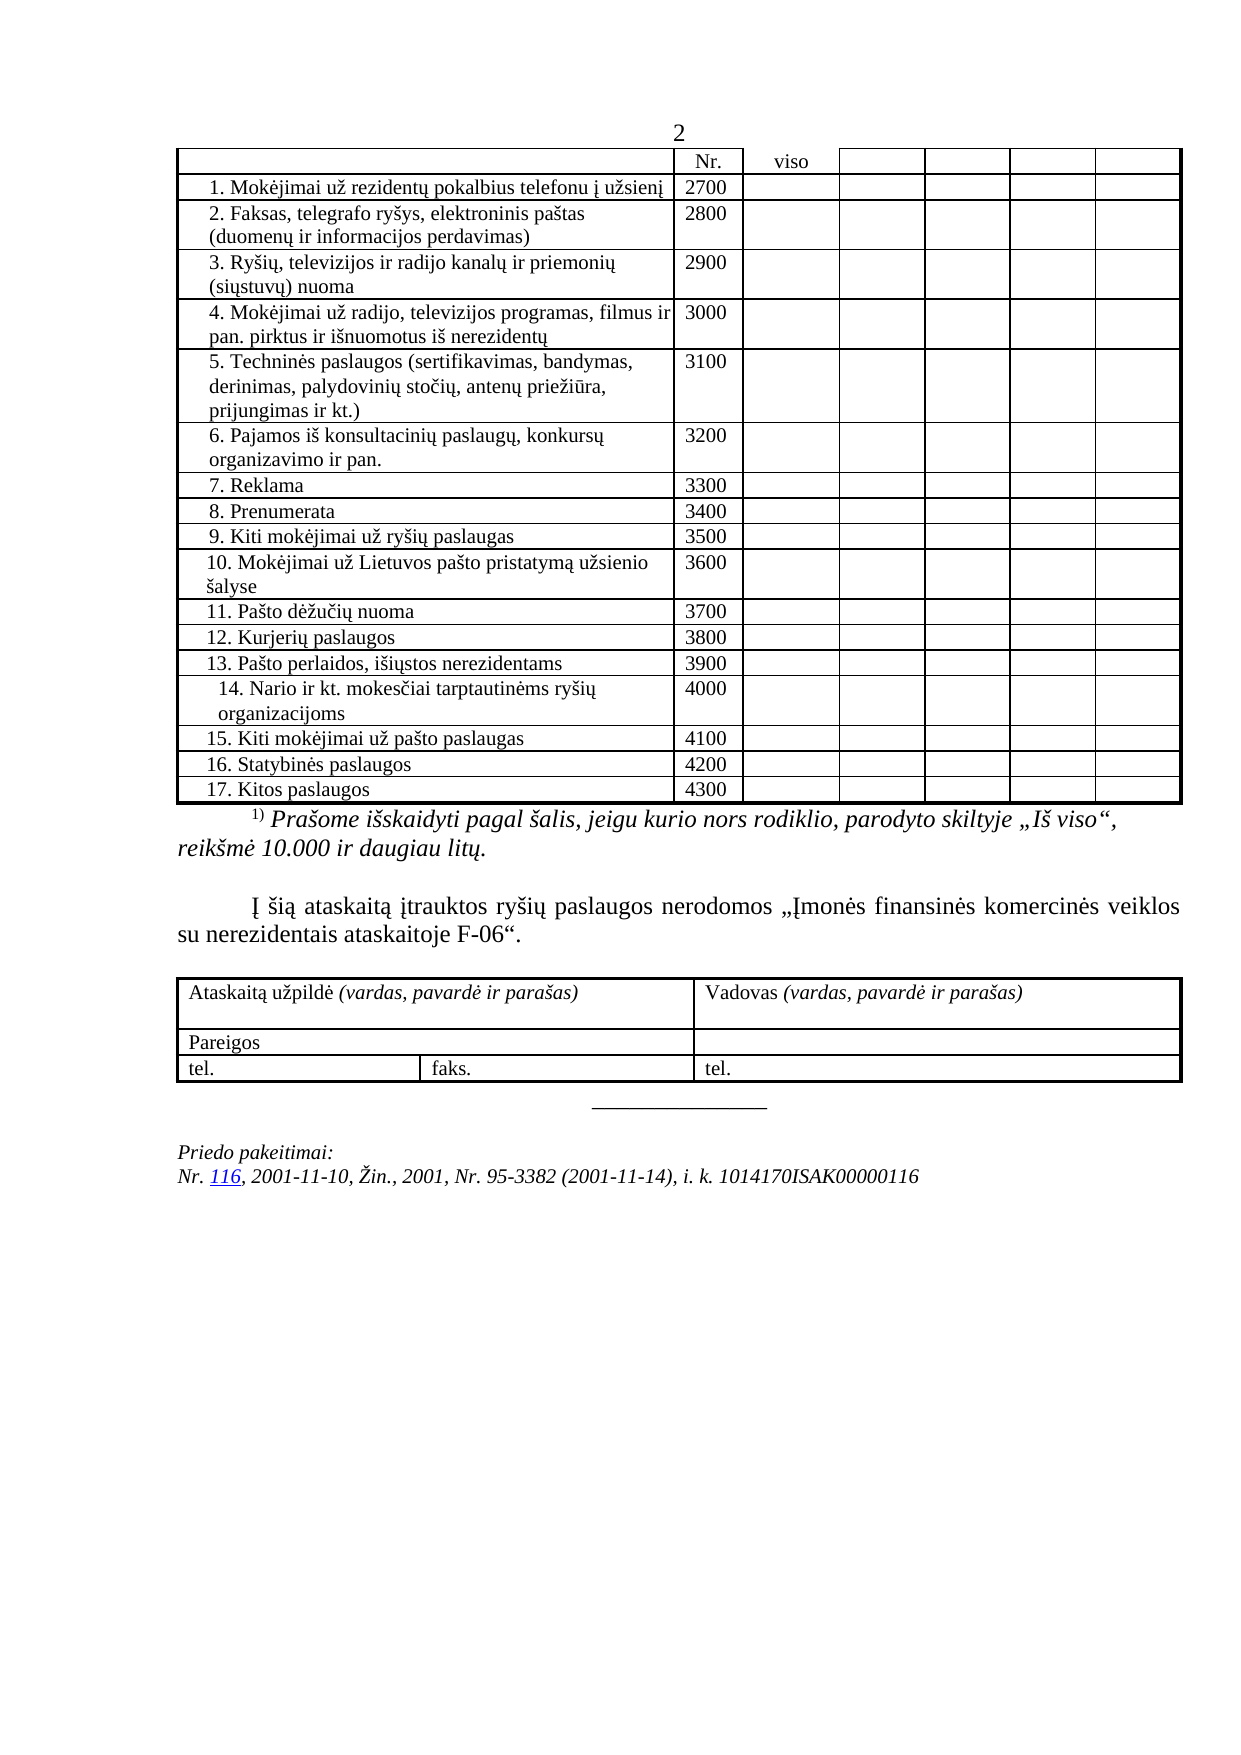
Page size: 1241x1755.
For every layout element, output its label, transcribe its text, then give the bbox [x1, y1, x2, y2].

table_cell Nr. [675, 149, 742, 173]
table_cell [1096, 149, 1179, 173]
table_cell [744, 676, 839, 724]
table_cell [1096, 752, 1179, 776]
table_cell 4. Mokėjimai už radijo, televizijos programas, filmus ir pan. pirktus ir išnuomotus iš nerezidentų [179, 300, 673, 348]
table_cell [840, 651, 924, 675]
table_cell 14. Nario ir kt. mokesčiai tarptautinėms ryšių organizacijoms [179, 676, 673, 724]
table_cell [1096, 550, 1179, 598]
table_cell [744, 250, 839, 298]
table_cell [840, 499, 924, 523]
table_cell [1096, 350, 1179, 422]
table_cell 3300 [675, 473, 742, 497]
table_cell [179, 149, 673, 173]
table_cell 2. Faksas, telegrafo ryšys, elektroninis paštas (duomenų ir informacijos perdavimas) [179, 201, 673, 248]
table_cell [1011, 473, 1095, 497]
table_cell [1011, 777, 1095, 801]
table_cell [1011, 625, 1095, 649]
table_cell 3900 [675, 651, 742, 675]
table_cell [1096, 676, 1179, 724]
table_cell 4300 [675, 777, 742, 801]
table_cell [926, 300, 1009, 348]
table_cell [840, 726, 924, 750]
table_cell [926, 524, 1009, 548]
table_cell [926, 149, 1009, 173]
text Priedo pakeitimai: [177, 1140, 1181, 1164]
table_cell [744, 201, 839, 248]
table_cell [926, 600, 1009, 623]
table_cell 4000 [675, 676, 742, 724]
table_cell [840, 149, 924, 173]
table_cell [840, 550, 924, 598]
table_cell [744, 499, 839, 523]
table_cell 4200 [675, 752, 742, 776]
table_cell 2900 [675, 250, 742, 298]
text 1) prašome išskaidyti pagal šalis, jeigu kurio nors rodiklio, parodyto skiltyje „Iš viso“, reikšmė 10.000 ir daugiau litų. [177, 805, 1181, 862]
table_cell [695, 1030, 1179, 1054]
table_cell [1011, 524, 1095, 548]
table_cell [1096, 175, 1179, 199]
table_cell [1011, 149, 1095, 173]
table_cell [840, 201, 924, 248]
table_cell [1011, 350, 1095, 422]
table_cell [744, 752, 839, 776]
table_cell [744, 524, 839, 548]
table_cell 15. Kiti mokėjimai už pašto paslaugas [179, 726, 673, 750]
text Į šią ataskaitą įtrauktos ryšių paslaugos nerodomos „Įmonės finansinės komercinės veiklos su nerezidentais ataskaitoje F-06“. [177, 891, 1181, 948]
table_cell [840, 625, 924, 649]
table_cell 2700 [675, 175, 742, 199]
text Nr. 116, 2001-11-10, Žin., 2001, Nr. 95-3382 (2001-11-14), i. k. 1014170ISAK00000116 [177, 1164, 1181, 1188]
table_header Ataskaitą užpildė (vardas, pavardė ir parašas) [179, 980, 693, 1028]
table_cell 3200 [675, 423, 742, 471]
table_cell [840, 423, 924, 471]
table_cell [1011, 600, 1095, 623]
table_cell [840, 300, 924, 348]
table_cell [926, 651, 1009, 675]
table_cell [1096, 423, 1179, 471]
table_cell [744, 550, 839, 598]
table_cell 13. Pašto perlaidos, išiųstos nerezidentams [179, 651, 673, 675]
table_cell [744, 625, 839, 649]
table_cell 6. Pajamos iš konsultacinių paslaugų, konkursų organizavimo ir pan. [179, 423, 673, 471]
table_cell 10. Mokėjimai už Lietuvos pašto pristatymą užsienio šalyse [179, 550, 673, 598]
table_cell 2800 [675, 201, 742, 248]
table_cell 5. Techninės paslaugos (sertifikavimas, bandymas, derinimas, palydovinių stočių, antenų priežiūra, prijungimas ir kt.) [179, 350, 673, 422]
table_cell tel. [179, 1056, 419, 1079]
table_cell [840, 752, 924, 776]
table_cell [744, 777, 839, 801]
table_cell [840, 524, 924, 548]
table_cell [926, 676, 1009, 724]
table_cell 3600 [675, 550, 742, 598]
table_cell 17. Kitos paslaugos [179, 777, 673, 801]
table_cell [744, 175, 839, 199]
table_cell [926, 726, 1009, 750]
table_cell 9. Kiti mokėjimai už ryšių paslaugas [179, 524, 673, 548]
table_cell [840, 175, 924, 199]
table_cell [926, 625, 1009, 649]
table_cell 4100 [675, 726, 742, 750]
table_cell 1. Mokėjimai už rezidentų pokalbius telefonu į užsienį [179, 175, 673, 199]
table_cell [1011, 201, 1095, 248]
table_cell 3500 [675, 524, 742, 548]
table_cell [1096, 600, 1179, 623]
table_cell [744, 726, 839, 750]
table_cell [926, 201, 1009, 248]
table_cell [1096, 651, 1179, 675]
table_cell [1011, 175, 1095, 199]
table_cell [744, 651, 839, 675]
table_cell [744, 600, 839, 623]
table_cell 3000 [675, 300, 742, 348]
table_cell [744, 350, 839, 422]
table_cell [1011, 300, 1095, 348]
table_cell [744, 300, 839, 348]
table_cell [1096, 300, 1179, 348]
table_cell [1096, 777, 1179, 801]
table_cell [840, 473, 924, 497]
table_cell [926, 350, 1009, 422]
table_cell 3400 [675, 499, 742, 523]
table_cell [1096, 524, 1179, 548]
table_cell [1096, 250, 1179, 298]
text ______________ [177, 1083, 1181, 1111]
table_cell [1011, 726, 1095, 750]
table_cell [1096, 499, 1179, 523]
table_cell [1011, 752, 1095, 776]
table_cell [840, 350, 924, 422]
table_cell [1011, 651, 1095, 675]
table_cell [926, 423, 1009, 471]
table_cell [1011, 423, 1095, 471]
table_cell 3. Ryšių, televizijos ir radijo kanalų ir priemonių (siųstuvų) nuoma [179, 250, 673, 298]
table_cell [1011, 250, 1095, 298]
table_cell [840, 600, 924, 623]
table_cell [840, 777, 924, 801]
table_cell [1096, 726, 1179, 750]
table_cell [744, 473, 839, 497]
table_cell 3700 [675, 600, 742, 623]
table_cell tel. [695, 1056, 1179, 1079]
table_cell [744, 423, 839, 471]
table_cell [926, 499, 1009, 523]
table_cell faks. [421, 1056, 693, 1079]
table_cell [1011, 550, 1095, 598]
table_cell [840, 676, 924, 724]
table_cell [840, 250, 924, 298]
table_header Vadovas (vardas, pavardė ir parašas) [695, 980, 1179, 1028]
table_cell [926, 175, 1009, 199]
table_cell 16. Statybinės paslaugos [179, 752, 673, 776]
table_cell [926, 250, 1009, 298]
table_cell 7. Reklama [179, 473, 673, 497]
table_cell 3100 [675, 350, 742, 422]
table_cell [1011, 499, 1095, 523]
table_cell 12. Kurjerių paslaugos [179, 625, 673, 649]
table_cell [1096, 201, 1179, 248]
table_cell [926, 550, 1009, 598]
table_cell 11. Pašto dėžučių nuoma [179, 600, 673, 623]
table_cell [926, 473, 1009, 497]
table_cell [1096, 473, 1179, 497]
table_cell 8. Prenumerata [179, 499, 673, 523]
table_cell [1011, 676, 1095, 724]
table_cell [1096, 625, 1179, 649]
table_cell [926, 752, 1009, 776]
table_cell viso [744, 148, 839, 173]
table_cell Pareigos [179, 1030, 693, 1054]
table_cell 3800 [675, 625, 742, 649]
table_cell [926, 777, 1009, 801]
